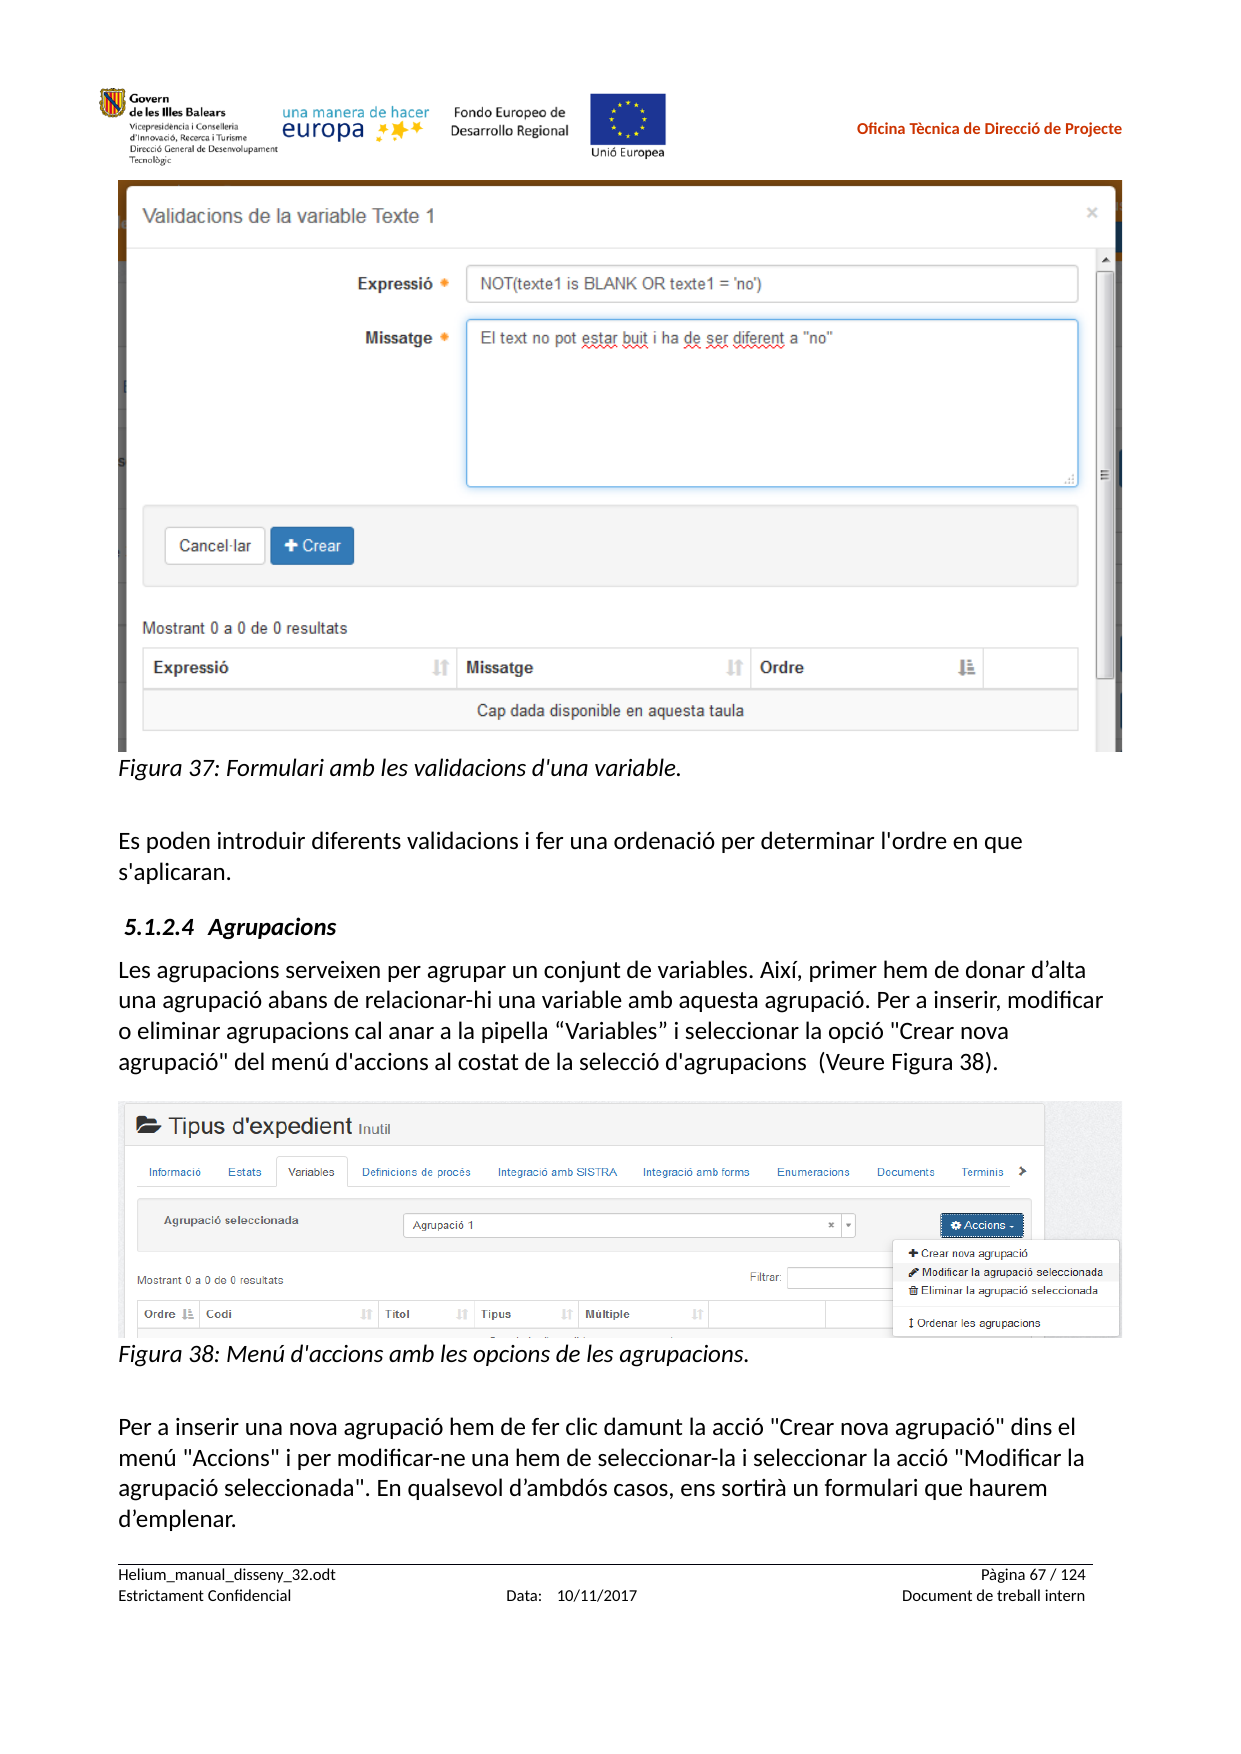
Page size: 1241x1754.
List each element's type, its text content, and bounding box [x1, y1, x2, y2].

text Les agrupacions serveixen per agrupar un conjunt de variables. Així, primer hem de donar d’alta una agrupació abans de relacionar-hi una variable amb aquesta agrupació. Per a inserir, modificar o eliminar agrupacions cal anar a la pipella “Variables” i seleccionar la opció "Crear nova agrupació" del menú d'accions al costat de la selecció d'agrupacions (Veure Figura 38). [118, 954, 1122, 1076]
text Es poden introduir diferents validacions i fer una ordenació per determinar l'ordre en que s'aplicaran. [118, 825, 1122, 886]
subtitle Agrupacions [118, 911, 1122, 942]
text Figura 37: Formulari amb les validacions d'una variable. [118, 752, 1122, 782]
picture [99, 87, 668, 166]
text Per a inserir una nova agrupació hem de fer clic damunt la acció "Crear nova agrupació" dins el menú "Accions" i per modificar-ne una hem de seleccionar-la i seleccionar la acció "Modificar la agrupació seleccionada". En qualsevol d’ambdós casos, ens sortirà un formulari que haurem d’emplenar. [118, 1411, 1122, 1533]
text Figura 38: Menú d'accions amb les opcions de les agrupacions. [118, 1338, 1122, 1368]
picture [118, 180, 1123, 752]
